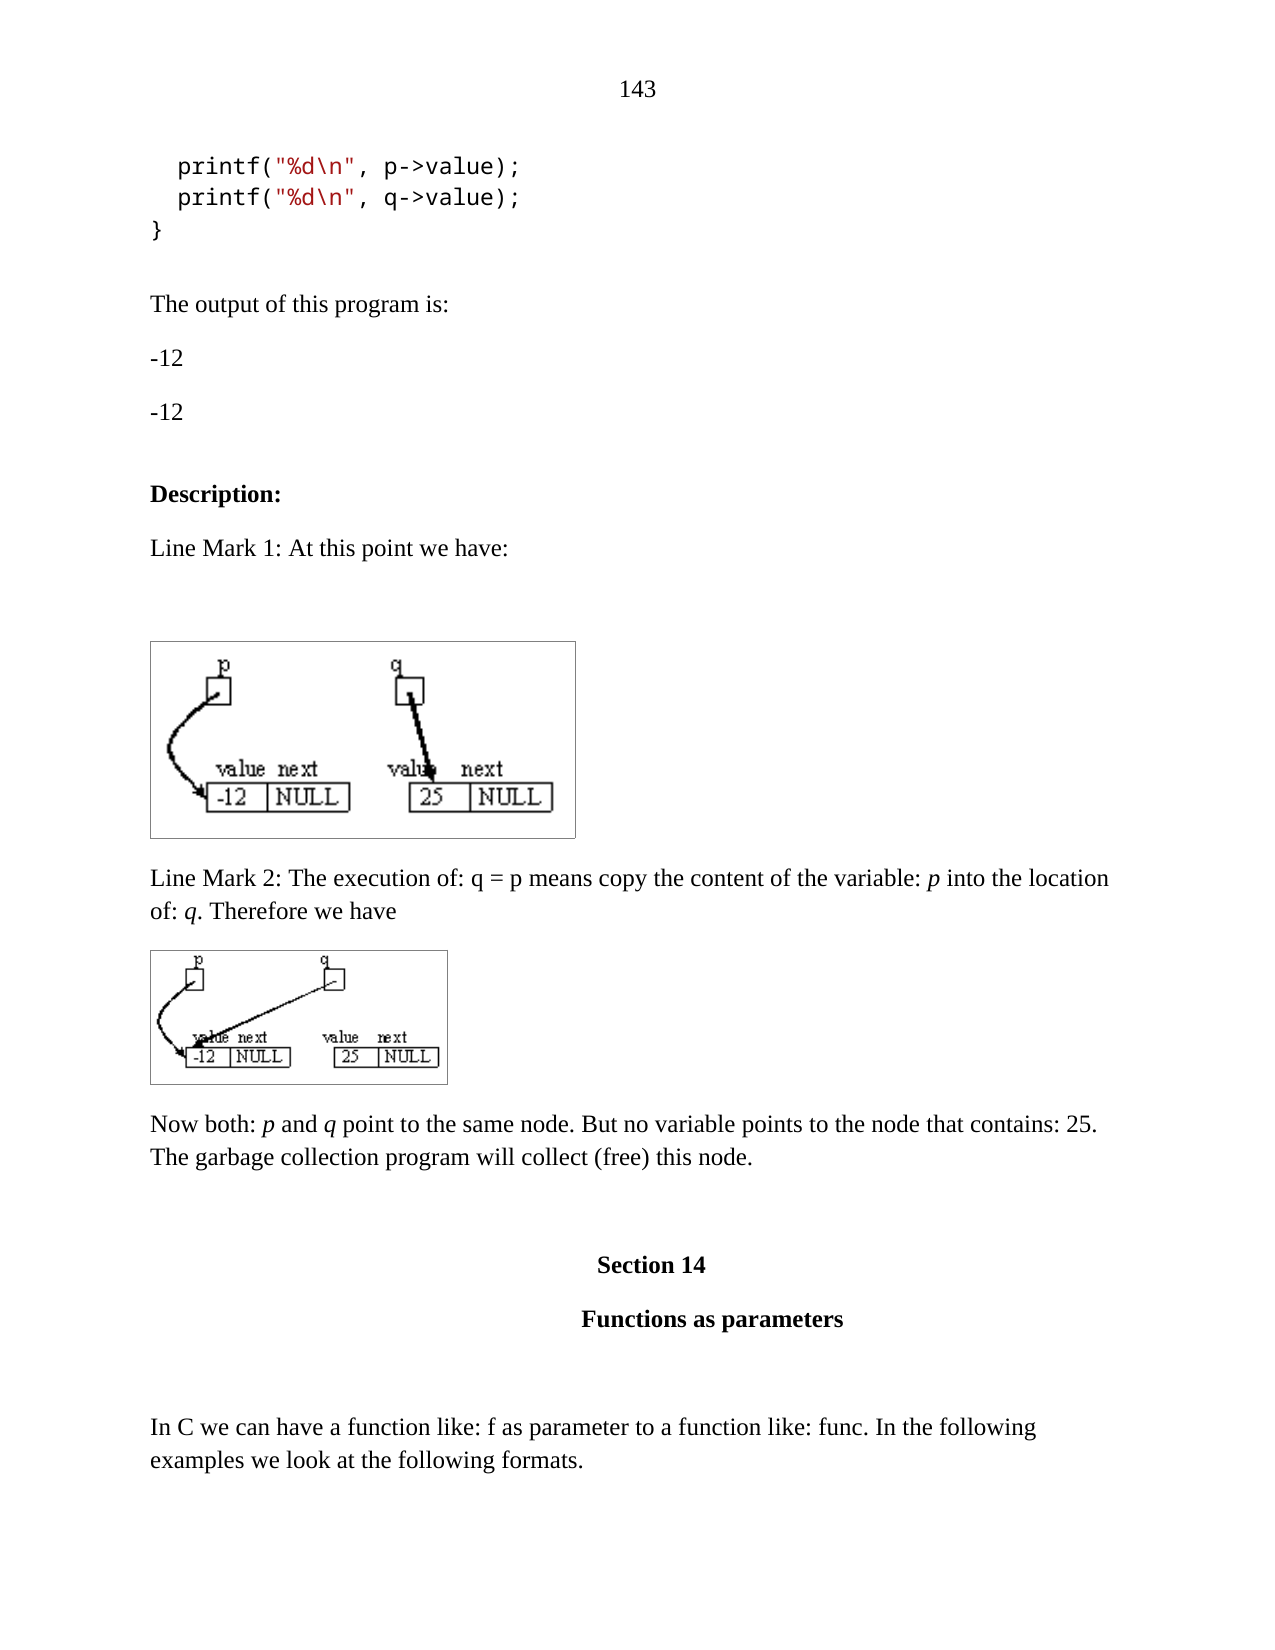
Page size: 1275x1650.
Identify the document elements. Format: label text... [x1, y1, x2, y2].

subtitle printf("%d\n", q->value); [150, 181, 1125, 212]
subtitle printf("%d\n", p->value); [150, 150, 1125, 181]
text -12 [150, 397, 1125, 426]
text The output of this program is: [150, 289, 1125, 318]
picture [151, 951, 447, 1084]
text In C we can have a function like: f as parameter to a function like: func. In the following examples we look at the following formats. [150, 1412, 1125, 1473]
text Line Mark 2: The execution of: q = p means copy the content of the variable: p into the location of: q. Therefore we have [150, 863, 1125, 924]
text Functions as parameters [150, 1304, 1125, 1333]
text Section 14 [150, 1250, 1125, 1279]
text Now both: p and q point to the same node. But no variable points to the node that contains: 25. The garbage collection program will collect (free) this node. [150, 1109, 1125, 1171]
text Description: [150, 479, 1125, 508]
picture [151, 642, 575, 838]
text Line Mark 1: At this point we have: [150, 533, 1125, 562]
subtitle } [150, 212, 1125, 244]
text -12 [150, 343, 1125, 372]
